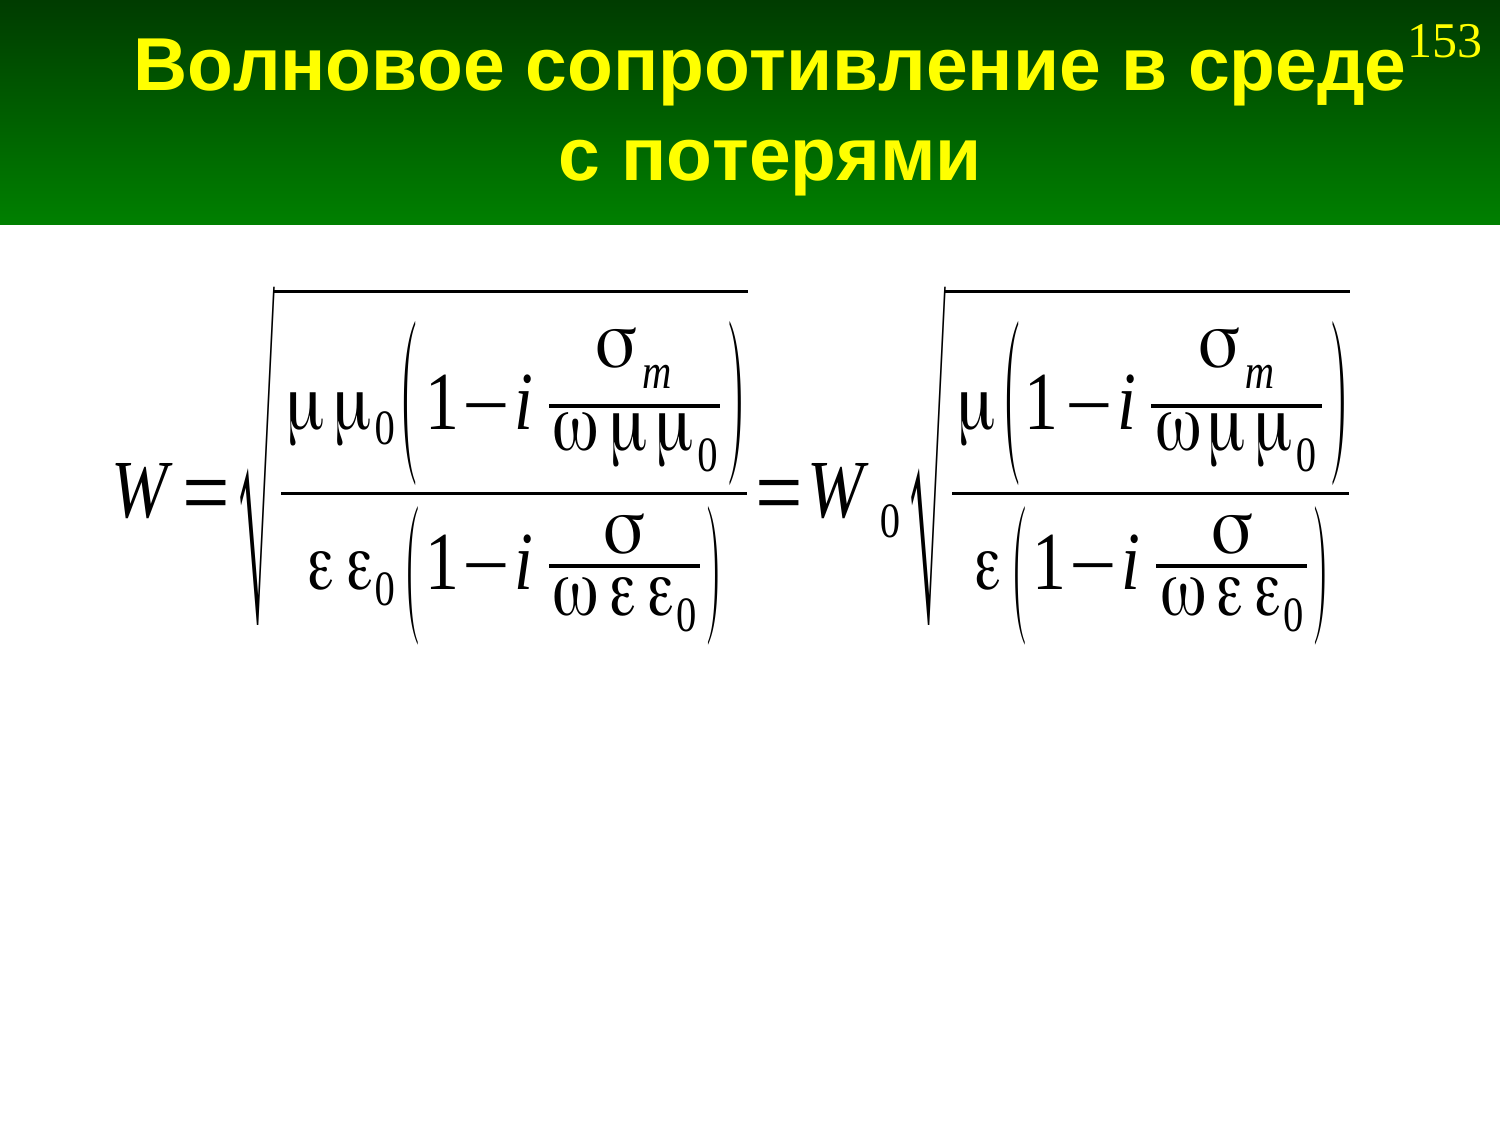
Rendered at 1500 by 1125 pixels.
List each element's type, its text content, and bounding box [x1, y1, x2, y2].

title Волновое сопротивление в среде с потерями [100, 7, 1441, 204]
chart [94, 284, 1370, 650]
